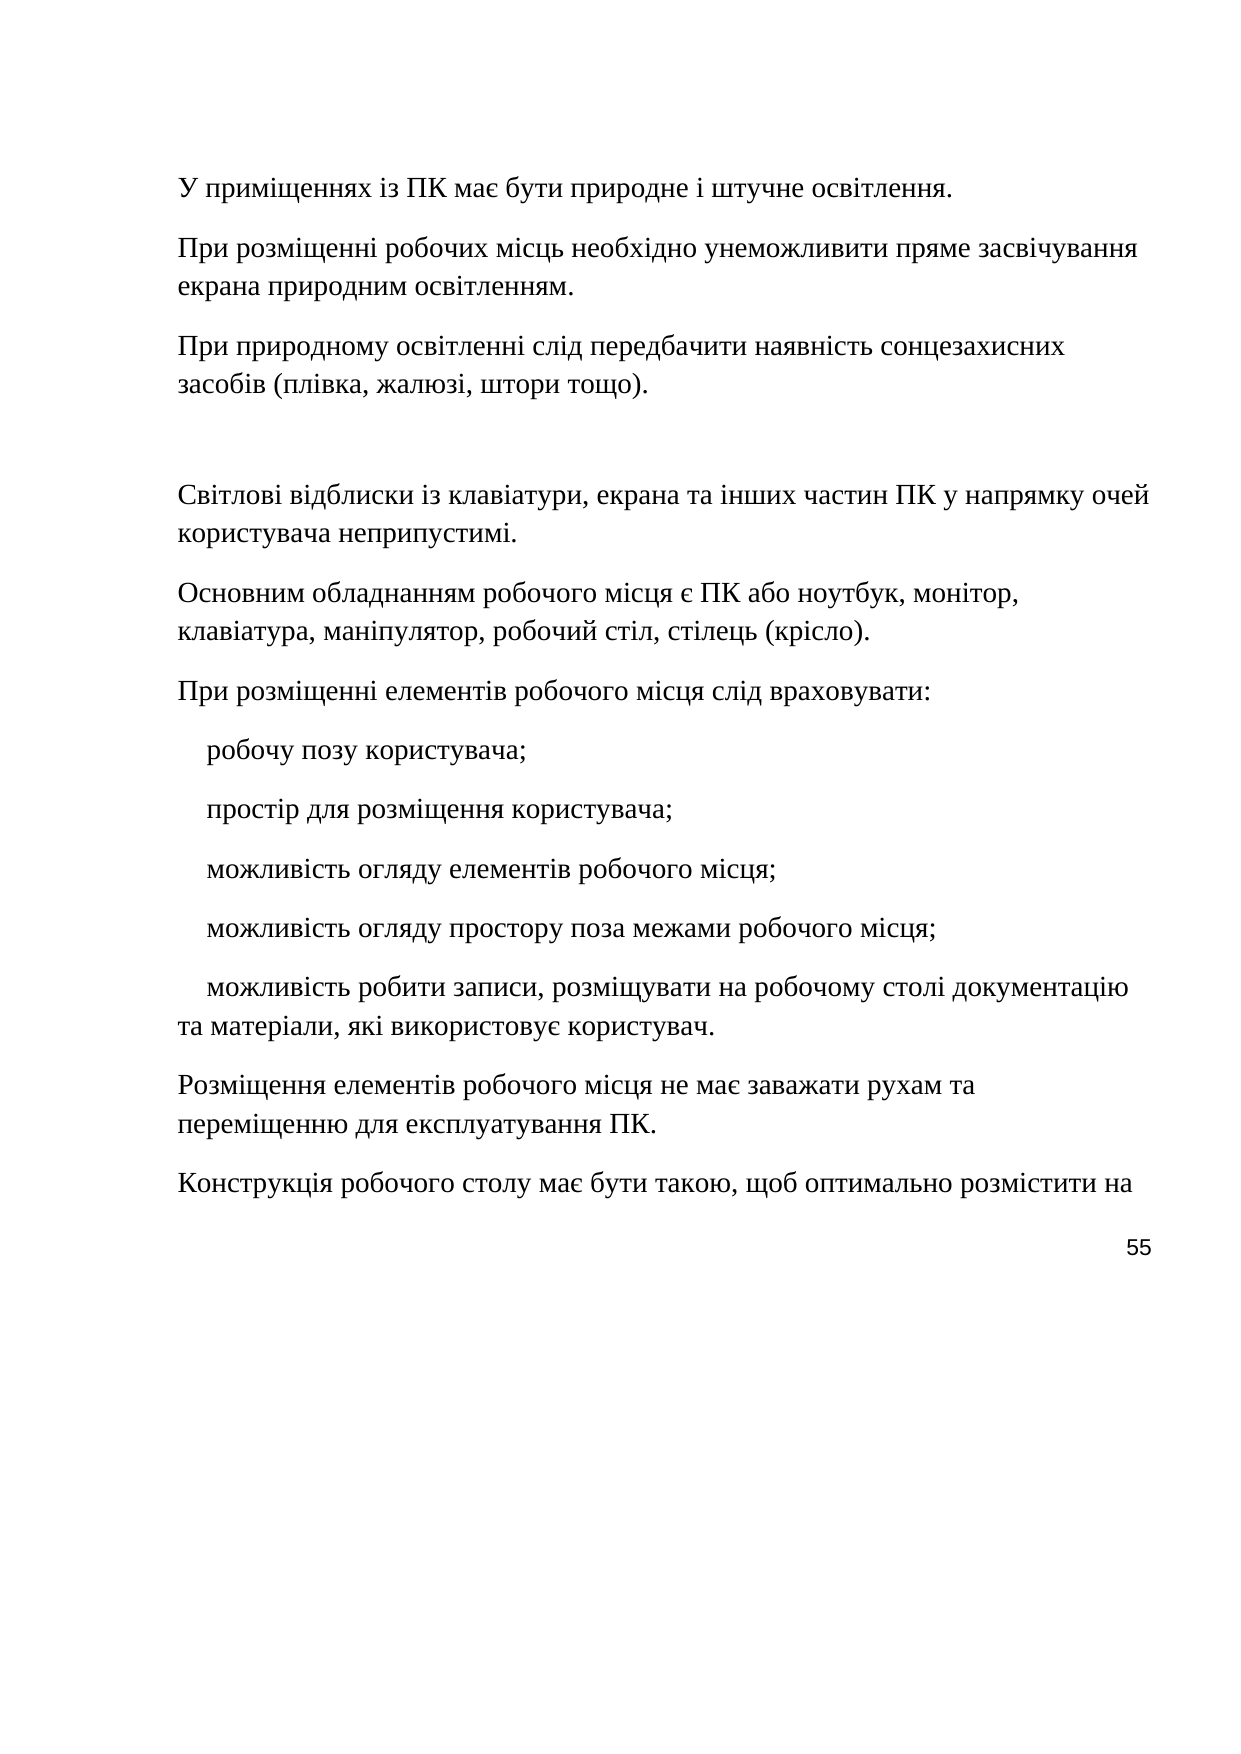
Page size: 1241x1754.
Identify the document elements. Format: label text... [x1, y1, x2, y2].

text Основним обладнанням робочого місця є ПК або ноутбук, монітор, клавіатура, маніпулятор, робочий стіл, стілець (крісло). [177, 575, 1152, 647]
text можливість огляду простору поза межами робочого місця; [177, 910, 1152, 944]
text Розміщення елементів робочого місця не має заважати рухам та переміщенню для експлуатування ПК. [177, 1067, 1152, 1139]
text Світлові відблиски із клавіатури, екрана та інших частин ПК у напрямку очей користувача неприпустимі. [177, 477, 1152, 549]
text При розміщенні робочих місць необхідно унеможливити пряме засвічування екрана природним освітленням. [177, 230, 1152, 302]
text можливість огляду елементів робочого місця; [177, 851, 1152, 884]
text простір для розміщення користувача; [177, 791, 1152, 825]
text У приміщеннях із ПК має бути природне і штучне освітлення. [177, 171, 1152, 204]
text При розміщенні елементів робочого місця слід враховувати: [177, 673, 1152, 706]
text можливість робити записи, розміщувати на робочому столі документацію та матеріали, які використовує користувач. [177, 969, 1152, 1042]
text При природному освітленні слід передбачити наявність сонцезахисних засобів (плівка, жалюзі, штори тощо). [177, 328, 1152, 400]
text робочу позу користувача; [177, 732, 1152, 766]
text Конструкція робочого столу має бути такою, щоб оптимально розмістити на [177, 1165, 1152, 1199]
